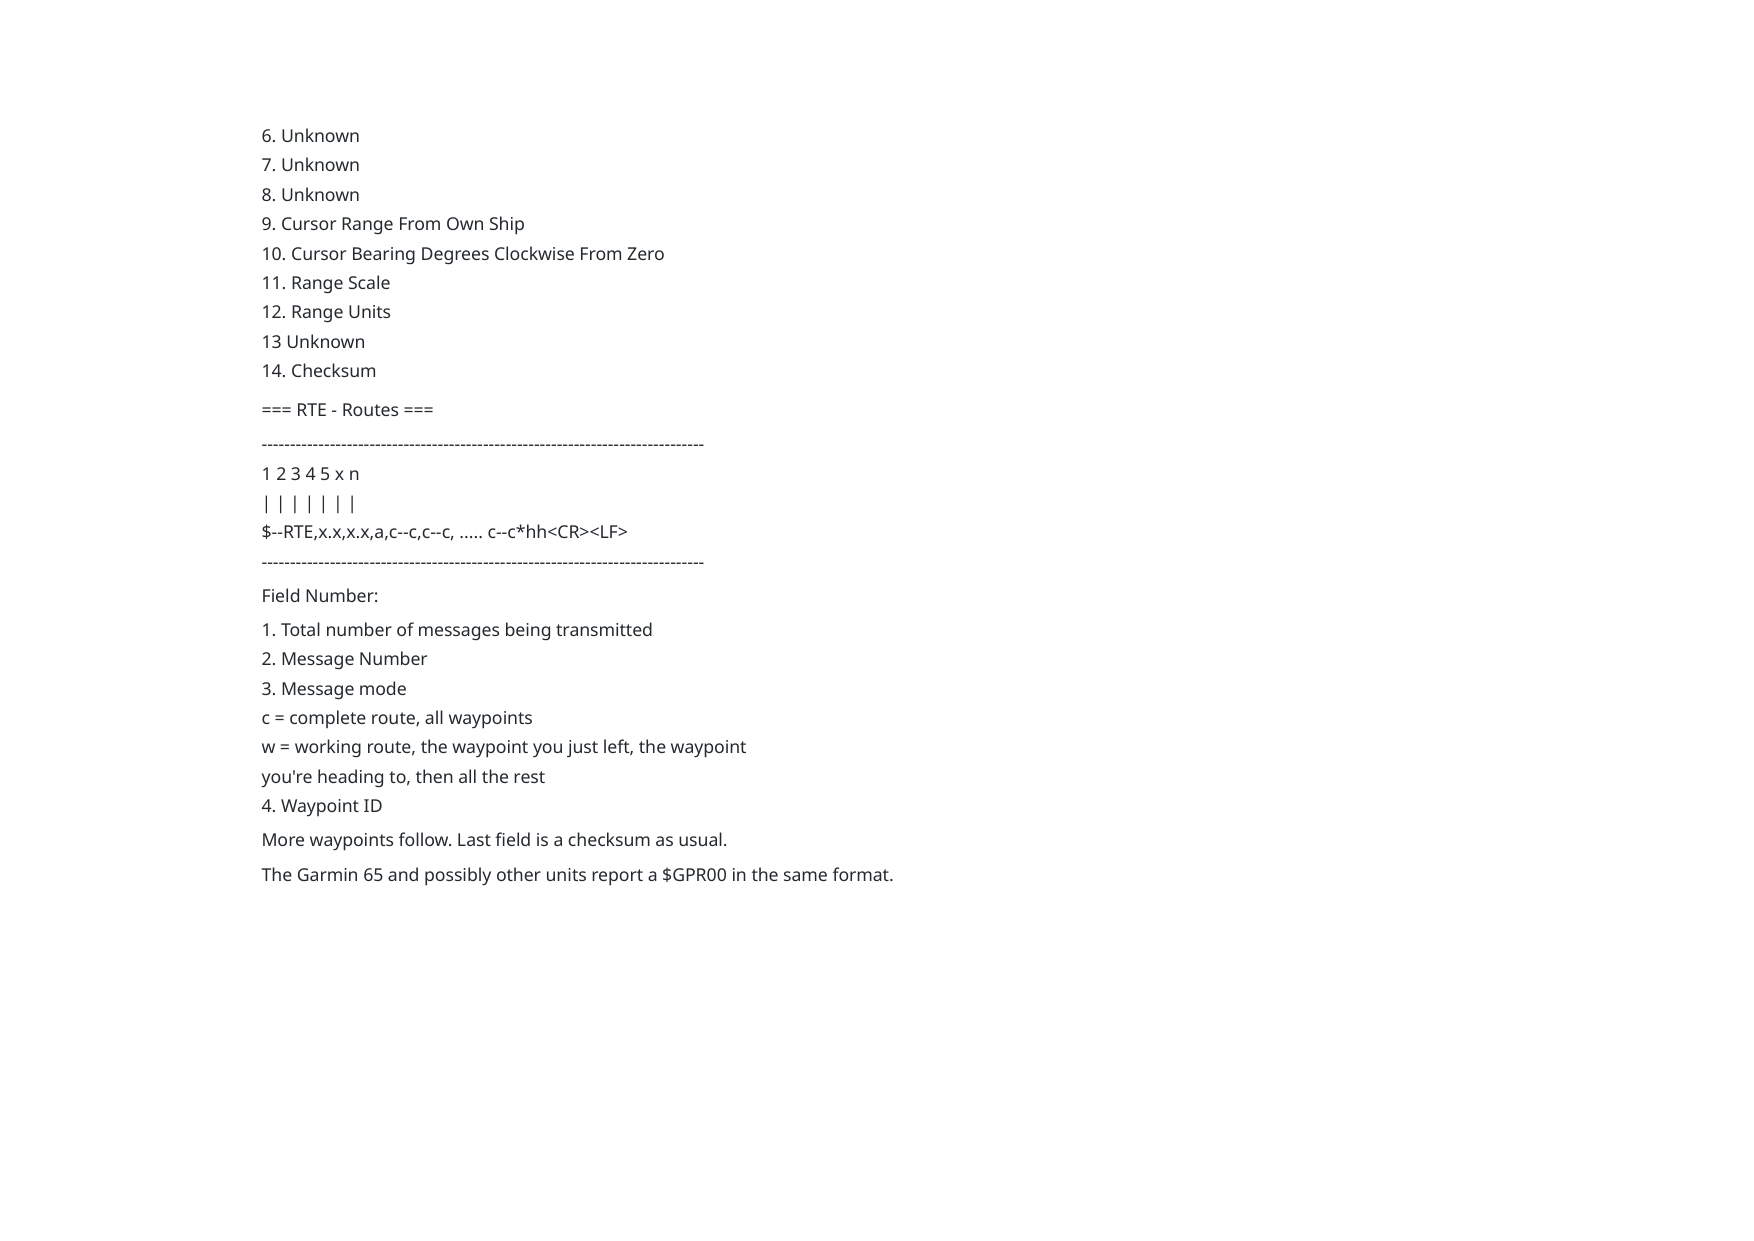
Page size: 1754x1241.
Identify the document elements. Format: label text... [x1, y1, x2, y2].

table_cell [118, 857, 261, 886]
table_cell 3. Message mode [261, 671, 1636, 700]
table_cell [118, 759, 261, 788]
table_cell w = working route, the waypoint you just left, the waypoint [261, 730, 1636, 759]
table_cell [118, 383, 261, 387]
table_cell 12. Range Units [261, 294, 1636, 324]
table_cell 4. Waypoint ID [261, 788, 1636, 818]
table_cell [118, 387, 261, 392]
table_cell [118, 148, 261, 177]
table_cell [118, 485, 261, 514]
table_cell [118, 265, 261, 294]
table_cell [118, 426, 261, 456]
table_cell 1 2 3 4 5 x n [261, 456, 1636, 485]
table_cell 8. Unknown [261, 177, 1636, 206]
table_cell Field Number: [261, 578, 1636, 607]
table_cell [118, 788, 261, 818]
table_cell More waypoints follow. Last field is a checksum as usual. [261, 823, 1636, 852]
table_cell [118, 730, 261, 759]
table_cell [261, 607, 1636, 612]
table_cell [118, 823, 261, 852]
table_cell The Garmin 65 and possibly other units report a $GPR00 in the same format. [261, 857, 1636, 886]
table_cell [261, 818, 1636, 822]
table_cell 11. Range Scale [261, 265, 1636, 294]
table_cell [118, 324, 261, 353]
table_cell [118, 294, 261, 324]
table_cell [118, 514, 261, 544]
table_cell [118, 671, 261, 700]
table_cell [261, 387, 1636, 392]
table_cell ------------------------------------------------------------------------------ [261, 544, 1636, 573]
table_cell [118, 891, 261, 1096]
table_cell $--RTE,x.x,x.x,a,c--c,c--c, ..... c--c*hh<CR><LF> [261, 514, 1636, 544]
table_cell [118, 177, 261, 206]
table_cell [261, 573, 1636, 578]
table_cell [261, 886, 1636, 891]
table_cell [118, 641, 261, 671]
table_cell [118, 818, 261, 822]
table_cell 7. Unknown [261, 148, 1636, 177]
table_cell 6. Unknown [261, 118, 1636, 147]
table_cell [118, 118, 261, 147]
table_cell [118, 392, 261, 421]
table_cell [118, 852, 261, 857]
table_cell === RTE - Routes === [261, 392, 1636, 421]
table_cell 14. Checksum [261, 353, 1636, 382]
table_cell [118, 700, 261, 729]
table_cell 10. Cursor Bearing Degrees Clockwise From Zero [261, 236, 1636, 265]
table_cell [118, 573, 261, 578]
table_cell [118, 544, 261, 573]
table_cell | | | | | | | [261, 485, 1636, 514]
table_cell [118, 353, 261, 382]
table_cell [261, 891, 1636, 1096]
table_cell you're heading to, then all the rest [261, 759, 1636, 788]
table_cell [118, 206, 261, 236]
table_cell [261, 421, 1636, 426]
table_cell [118, 612, 261, 641]
table_cell c = complete route, all waypoints [261, 700, 1636, 729]
table_cell 13 Unknown [261, 324, 1636, 353]
table_cell [118, 421, 261, 426]
table_cell [118, 456, 261, 485]
table_cell [261, 852, 1636, 857]
table_cell 1. Total number of messages being transmitted [261, 612, 1636, 641]
table_cell 9. Cursor Range From Own Ship [261, 206, 1636, 236]
table_cell [118, 607, 261, 612]
table_cell [261, 383, 1636, 387]
table_cell [118, 886, 261, 891]
table_cell [118, 578, 261, 607]
table_cell 2. Message Number [261, 641, 1636, 671]
table_cell [118, 236, 261, 265]
table_cell ------------------------------------------------------------------------------ [261, 426, 1636, 456]
